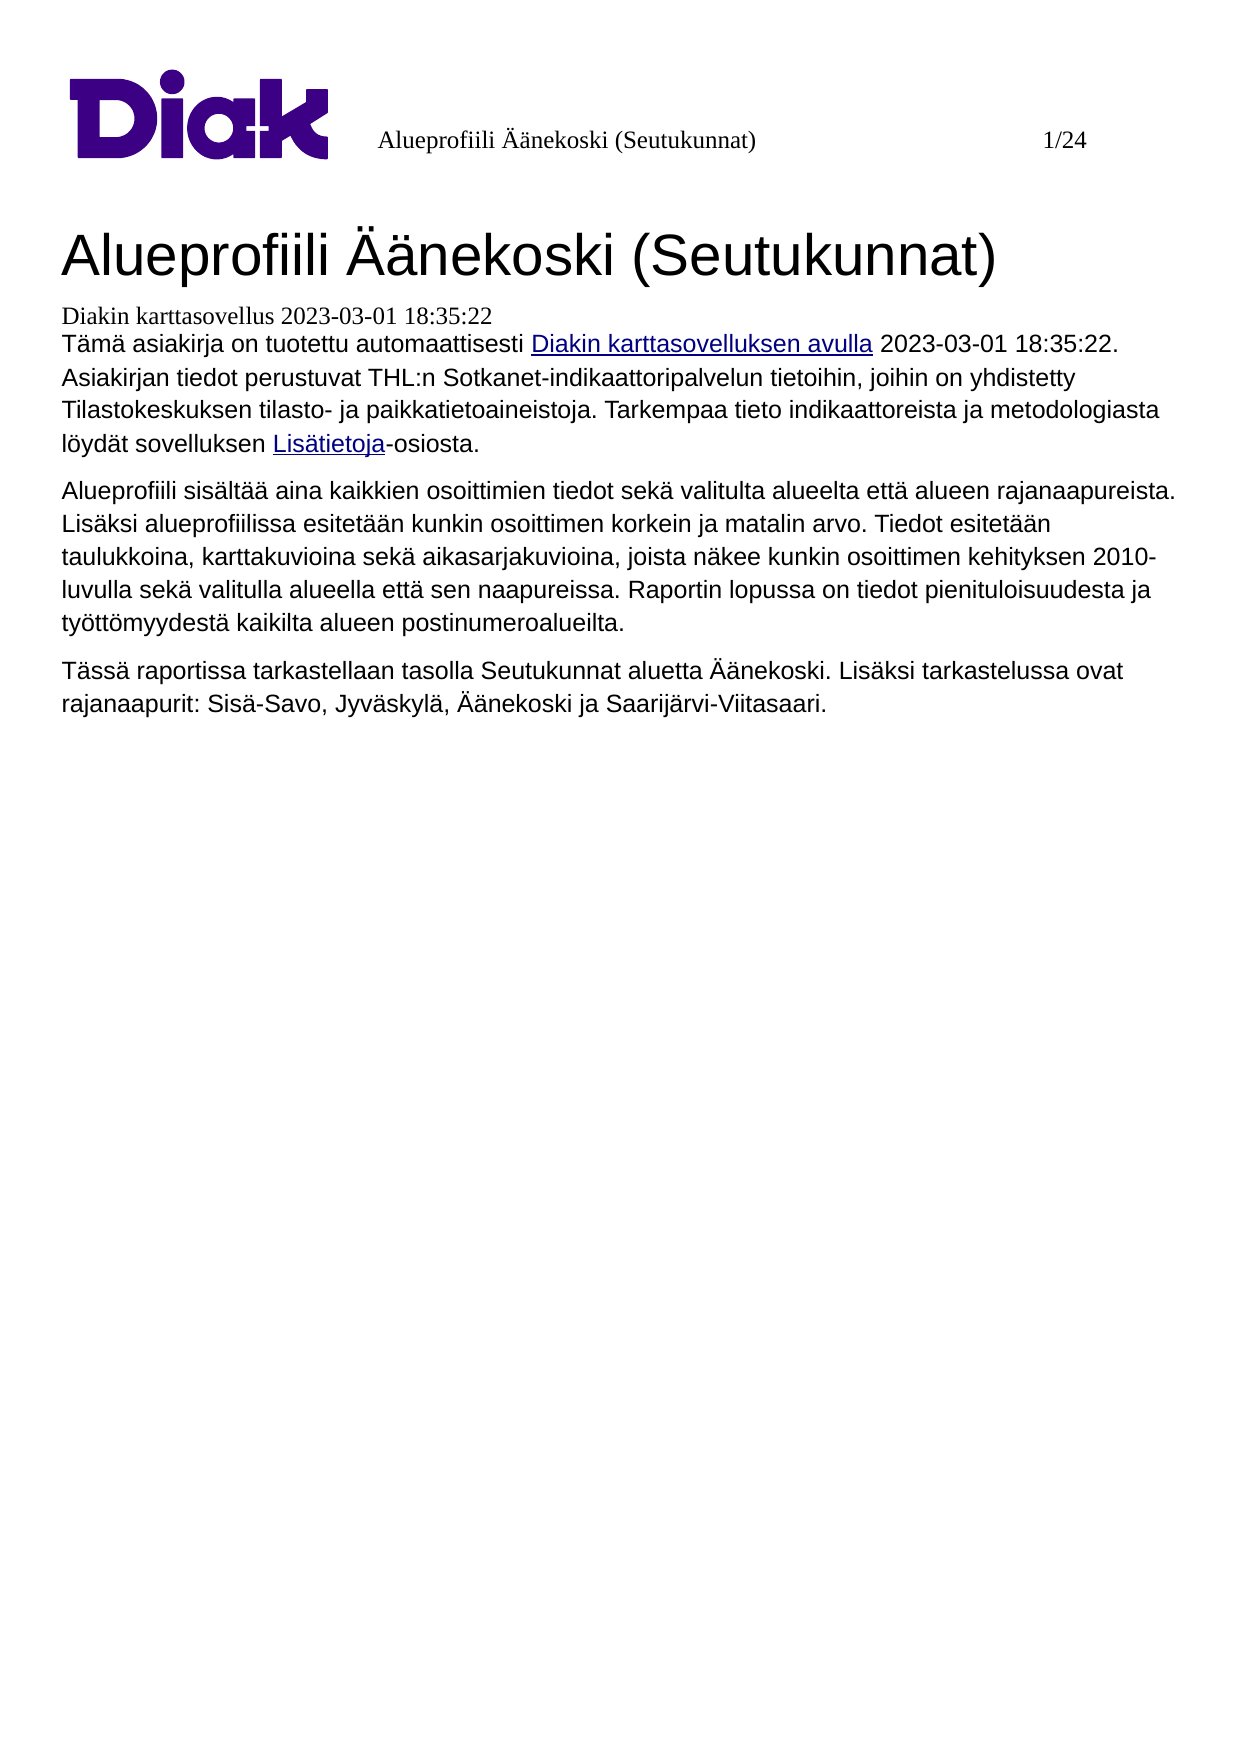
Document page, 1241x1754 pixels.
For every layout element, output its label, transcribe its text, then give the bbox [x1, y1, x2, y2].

title Alueprofiili Äänekoski (Seutukunnat) [61, 221, 1179, 288]
text Tämä asiakirja on tuotettu automaattisesti Diakin karttasovelluksen avulla 2023-03-01 18:35:22. Asiakirjan tiedot perustuvat THL:n Sotkanet-indikaattoripalvelun tietoihin, joihin on yhdistetty Tilastokeskuksen tilasto- ja paikkatietoaineistoja. Tarkempaa tieto indikaattoreista ja metodologiasta löydät sovelluksen Lisätietoja-osiosta. [61, 329, 1179, 457]
text Alueprofiili sisältää aina kaikkien osoittimien tiedot sekä valitulta alueelta että alueen rajanaapureista. Lisäksi alueprofiilissa esitetään kunkin osoittimen korkein ja matalin arvo. Tiedot esitetään taulukkoina, karttakuvioina sekä aikasarjakuvioina, joista näkee kunkin osoittimen kehityksen 2010-luvulla sekä valitulla alueella että sen naapureissa. Raportin lopussa on tiedot pienituloisuudesta ja työttömyydestä kaikilta alueen postinumeroalueilta. [61, 476, 1179, 637]
text Diakin karttasovellus 2023-03-01 18:35:22 [61, 301, 1179, 329]
text Tässä raportissa tarkastellaan tasolla Seutukunnat aluetta Äänekoski. Lisäksi tarkastelussa ovat rajanaapurit: Sisä-Savo, Jyväskylä, Äänekoski ja Saarijärvi-Viitasaari. [61, 656, 1179, 718]
